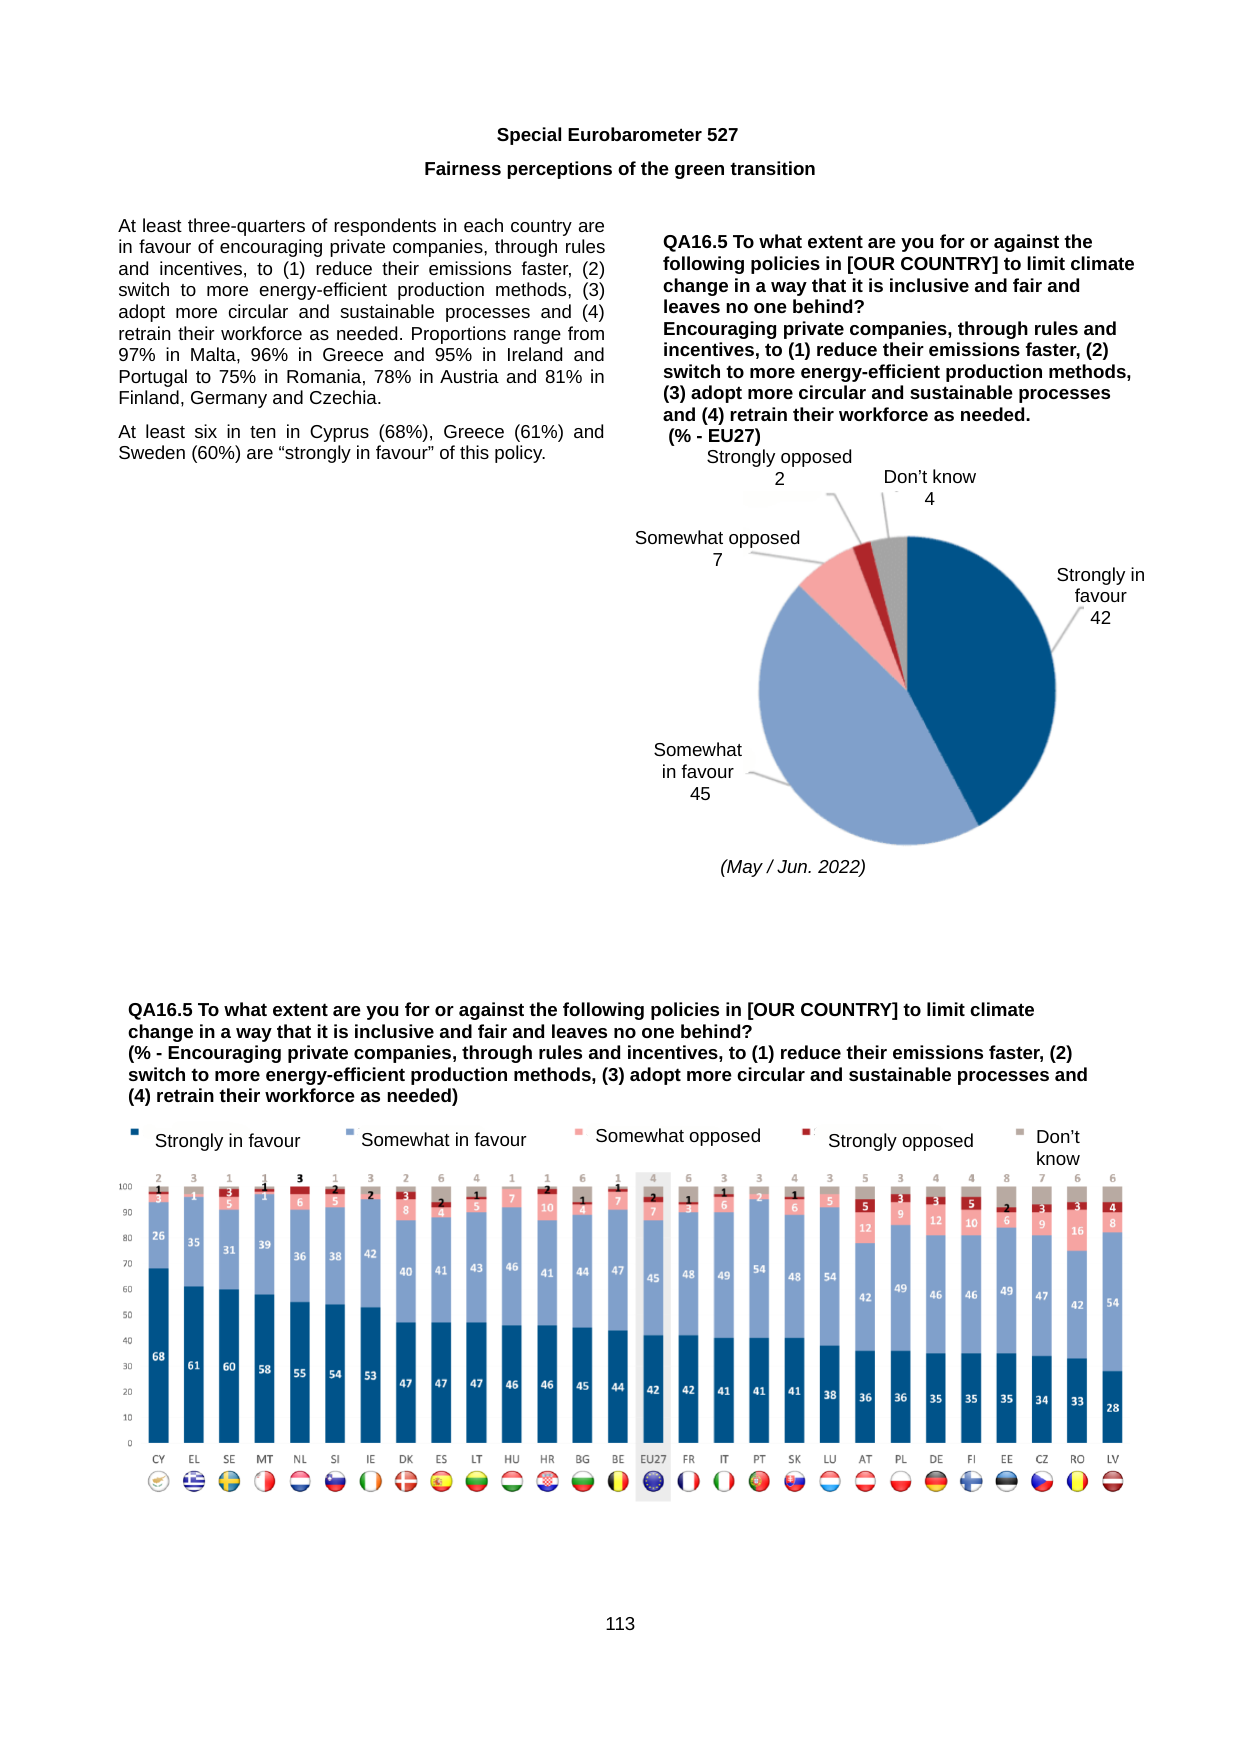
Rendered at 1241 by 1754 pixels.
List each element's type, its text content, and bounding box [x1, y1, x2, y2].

text At least six in ten in Cyprus (68%), Greece (61%) and Sweden (60%) are “strongly in favour” of this policy. [118, 420, 605, 463]
picture [113, 1119, 1025, 1144]
picture [743, 491, 1084, 850]
text At least three-quarters of respondents in each country are in favour of encouraging private companies, through rules and incentives, to (1) reduce their emissions faster, (2) switch to more energy-efficient production methods, (3) adopt more circular and sustainable processes and (4) retrain their workforce as needed. Proportions range from 97% in Malta, 96% in Greece and 95% in Ireland and Portugal to 75% in Romania, 78% in Austria and 81% in Finland, Germany and Czechia. [118, 214, 605, 408]
picture [112, 1165, 1131, 1507]
